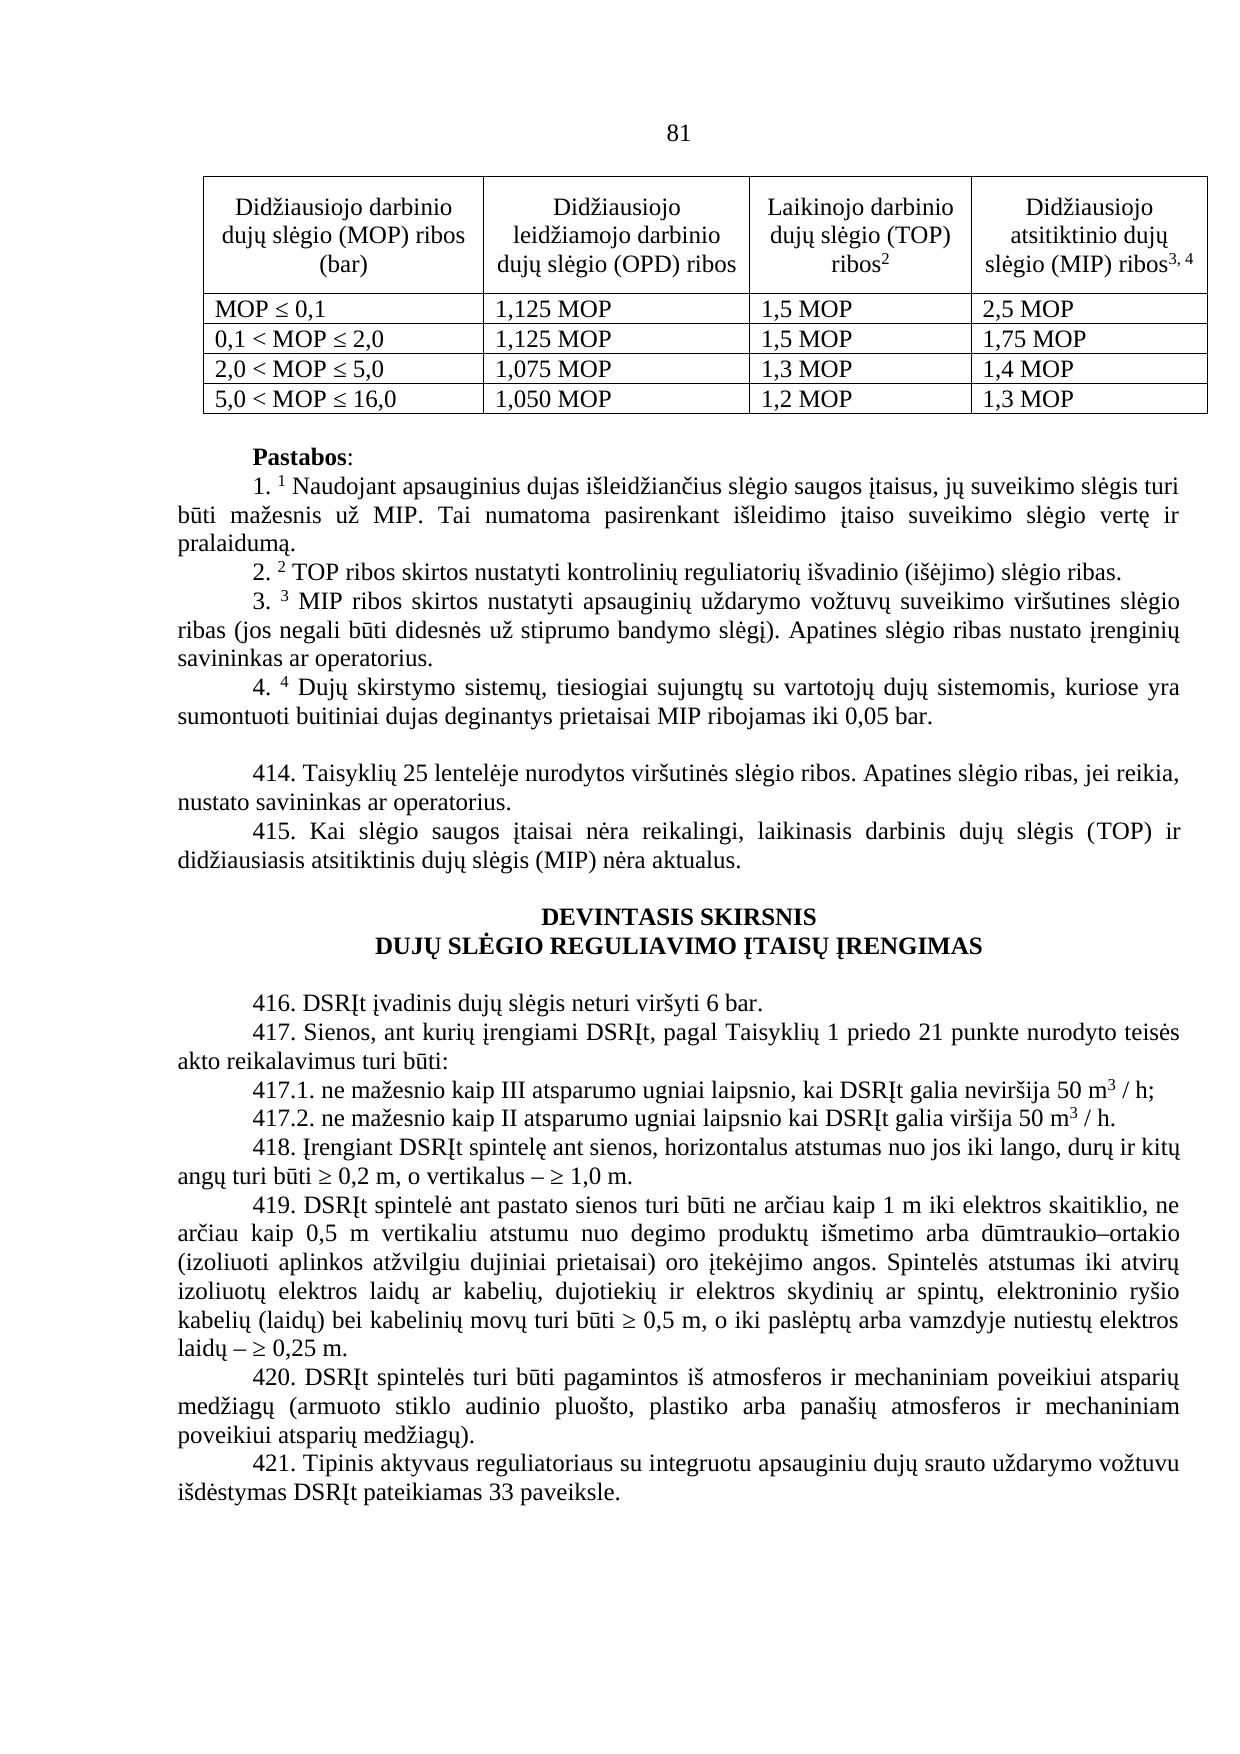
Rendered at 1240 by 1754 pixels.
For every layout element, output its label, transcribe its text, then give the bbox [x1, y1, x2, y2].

text 1. 1 Naudojant apsauginius dujas išleidžiančius slėgio saugos įtaisus, jų suveikimo slėgis turi būti mažesnis už MIP. Tai numatoma pasirenkant išleidimo įtaiso suveikimo slėgio vertę ir pralaidumą. [177, 471, 1181, 557]
text Pastabos: [177, 442, 1181, 471]
table_cell 1,75 MOP [972, 324, 1207, 353]
table_header Didžiausiojo darbinio dujų slėgio (MOP) ribos (bar) [204, 177, 483, 293]
table_cell 2,5 MOP [972, 294, 1207, 323]
table_cell 1,125 MOP [484, 324, 749, 353]
text 2. 2 TOP ribos skirtos nustatyti kontrolinių reguliatorių išvadinio (išėjimo) slėgio ribas. [177, 557, 1181, 586]
text 420. DSRĮt spintelės turi būti pagamintos iš atmosferos ir mechaniniam poveikiui atsparių medžiagų (armuoto stiklo audinio pluošto, plastiko arba panašių atmosferos ir mechaniniam poveikiui atsparių medžiagų). [177, 1362, 1181, 1448]
text 415. Kai slėgio saugos įtaisai nėra reikalingi, laikinasis darbinis dujų slėgis (TOP) ir didžiausiasis atsitiktinis dujų slėgis (MIP) nėra aktualus. [177, 816, 1181, 873]
text 4. 4 Dujų skirstymo sistemų, tiesiogiai sujungtų su vartotojų dujų sistemomis, kuriose yra sumontuoti buitiniai dujas deginantys prietaisai MIP ribojamas iki 0,05 bar. [177, 672, 1181, 730]
table_cell MOP ≤ 0,1 [204, 294, 483, 323]
table_header Didžiausiojo atsitiktinio dujų slėgio (MIP) ribos3, 4 [972, 177, 1207, 293]
table_cell 1,050 MOP [484, 384, 749, 412]
text 418. Įrengiant DSRĮt spintelę ant sienos, horizontalus atstumas nuo jos iki lango, durų ir kitų angų turi būti ≥ 0,2 m, o vertikalus – ≥ 1,0 m. [177, 1132, 1181, 1190]
table_cell 2,0 < MOP ≤ 5,0 [204, 354, 483, 383]
table_cell 0,1 < MOP ≤ 2,0 [204, 324, 483, 353]
table_cell 1,5 MOP [750, 324, 971, 353]
text 417. Sienos, ant kurių įrengiami DSRĮt, pagal Taisyklių 1 priedo 21 punkte nurodyto teisės akto reikalavimus turi būti: [177, 1017, 1181, 1075]
text 417.1. ne mažesnio kaip III atsparumo ugniai laipsnio, kai DSRĮt galia neviršija 50 m3 / h; [177, 1075, 1181, 1103]
text 416. DSRĮt įvadinis dujų slėgis neturi viršyti 6 bar. [177, 988, 1181, 1017]
text 3. 3 MIP ribos skirtos nustatyti apsauginių uždarymo vožtuvų suveikimo viršutines slėgio ribas (jos negali būti didesnės už stiprumo bandymo slėgį). Apatines slėgio ribas nustato įrenginių savininkas ar operatorius. [177, 586, 1181, 672]
text 417.2. ne mažesnio kaip II atsparumo ugniai laipsnio kai DSRĮt galia viršija 50 m3 / h. [177, 1103, 1181, 1132]
text 419. DSRĮt spintelė ant pastato sienos turi būti ne arčiau kaip 1 m iki elektros skaitiklio, ne arčiau kaip 0,5 m vertikaliu atstumu nuo degimo produktų išmetimo arba dūmtraukio–ortakio (izoliuoti aplinkos atžvilgiu dujiniai prietaisai) oro įtekėjimo angos. Spintelės atstumas iki atvirų izoliuotų elektros laidų ar kabelių, dujotiekių ir elektros skydinių ar spintų, elektroninio ryšio kabelių (laidų) bei kabelinių movų turi būti ≥ 0,5 m, o iki paslėptų arba vamzdyje nutiestų elektros laidų – ≥ 0,25 m. [177, 1190, 1181, 1362]
table_cell 1,125 MOP [484, 294, 749, 323]
text 414. Taisyklių 25 lentelėje nurodytos viršutinės slėgio ribos. Apatines slėgio ribas, jei reikia, nustato savininkas ar operatorius. [177, 758, 1181, 816]
text DUJŲ SLĖGIO REGULIAVIMO ĮTAISŲ ĮRENGIMAS [177, 931, 1181, 960]
table_cell 1,3 MOP [972, 384, 1207, 412]
table_header Laikinojo darbinio dujų slėgio (TOP) ribos2 [750, 177, 971, 293]
table_cell 5,0 < MOP ≤ 16,0 [204, 384, 483, 412]
table_cell 1,5 MOP [750, 294, 971, 323]
table_cell 1,075 MOP [484, 354, 749, 383]
table_cell 1,4 MOP [972, 354, 1207, 383]
table_cell 1,2 MOP [750, 384, 971, 412]
text 421. Tipinis aktyvaus reguliatoriaus su integruotu apsauginiu dujų srauto uždarymo vožtuvu išdėstymas DSRĮt pateikiamas 33 paveiksle. [177, 1448, 1181, 1506]
table_header Didžiausiojo leidžiamojo darbinio dujų slėgio (OPD) ribos [484, 177, 749, 293]
table_cell 1,3 MOP [750, 354, 971, 383]
text DEVINTASIS SKIRSNIS [177, 902, 1181, 931]
